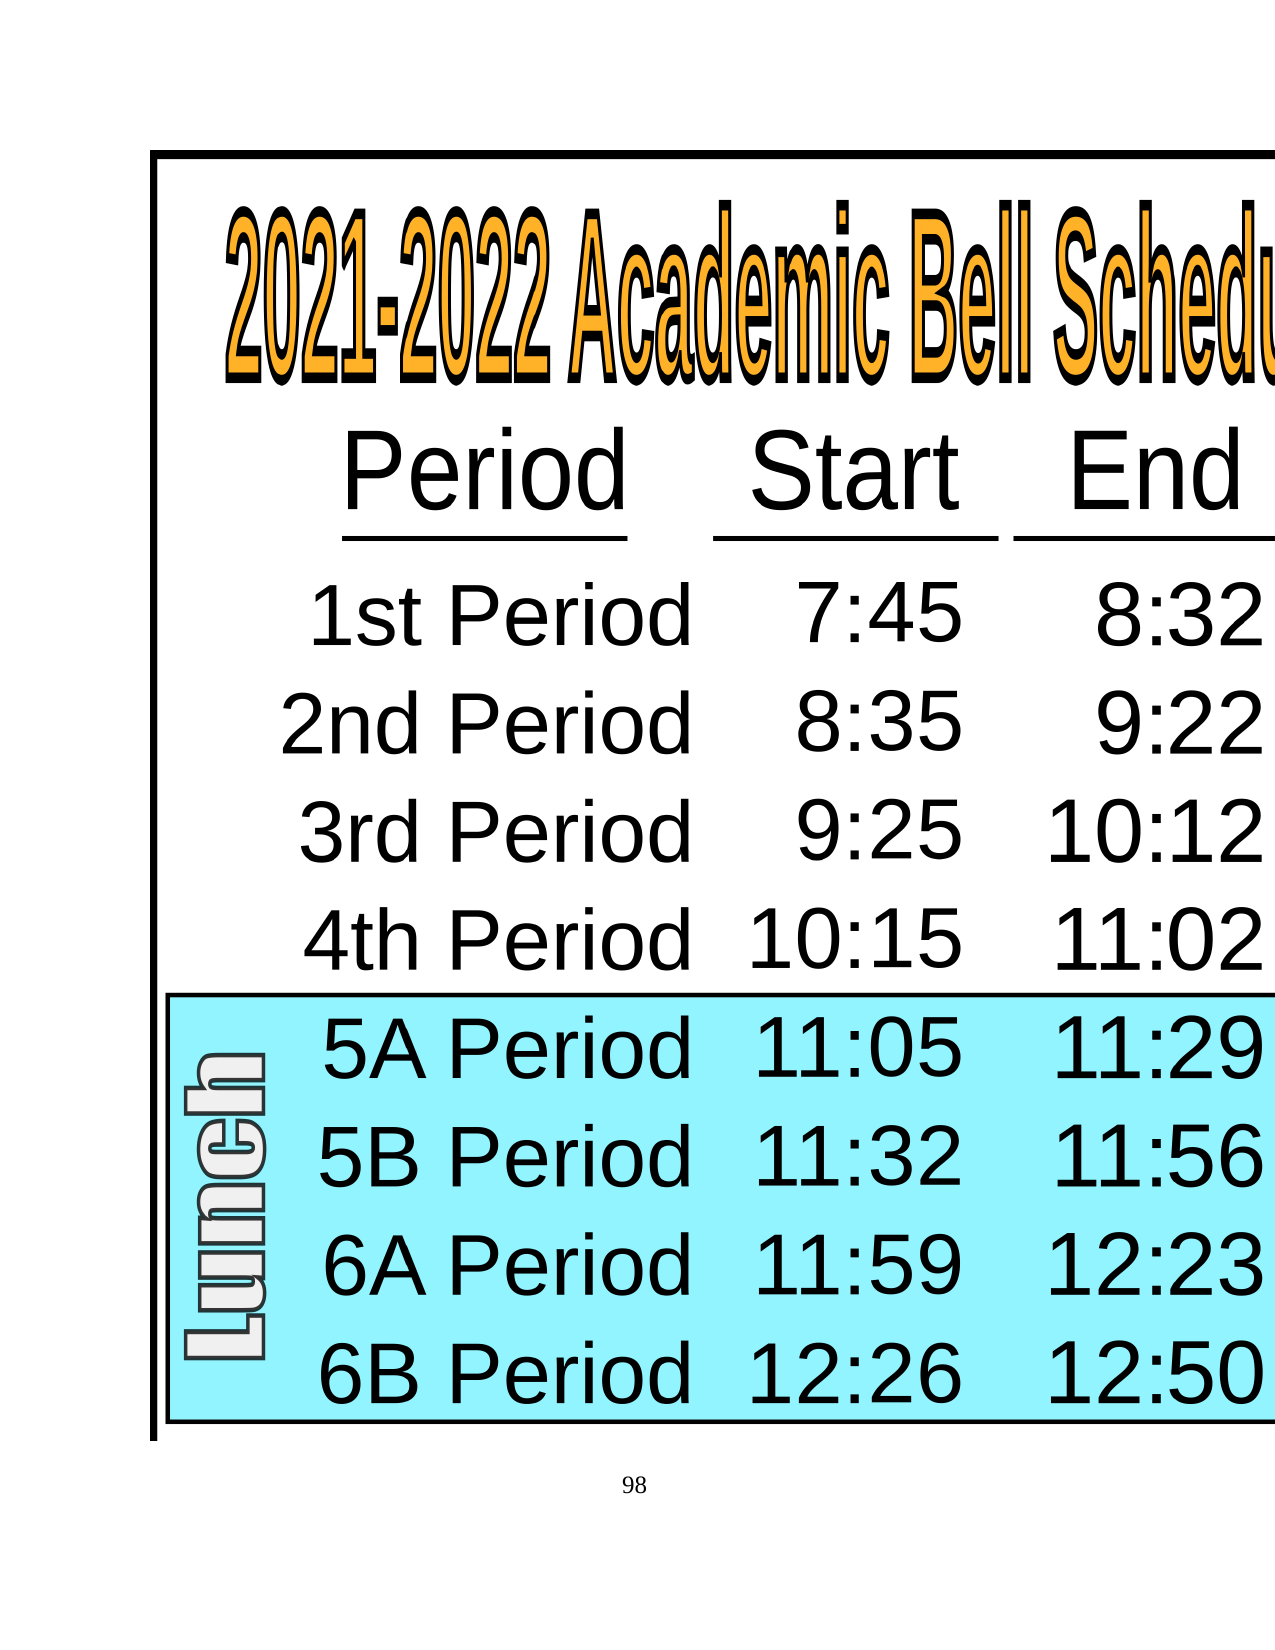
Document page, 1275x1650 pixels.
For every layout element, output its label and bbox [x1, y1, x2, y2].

picture [150, 150, 1275, 1441]
